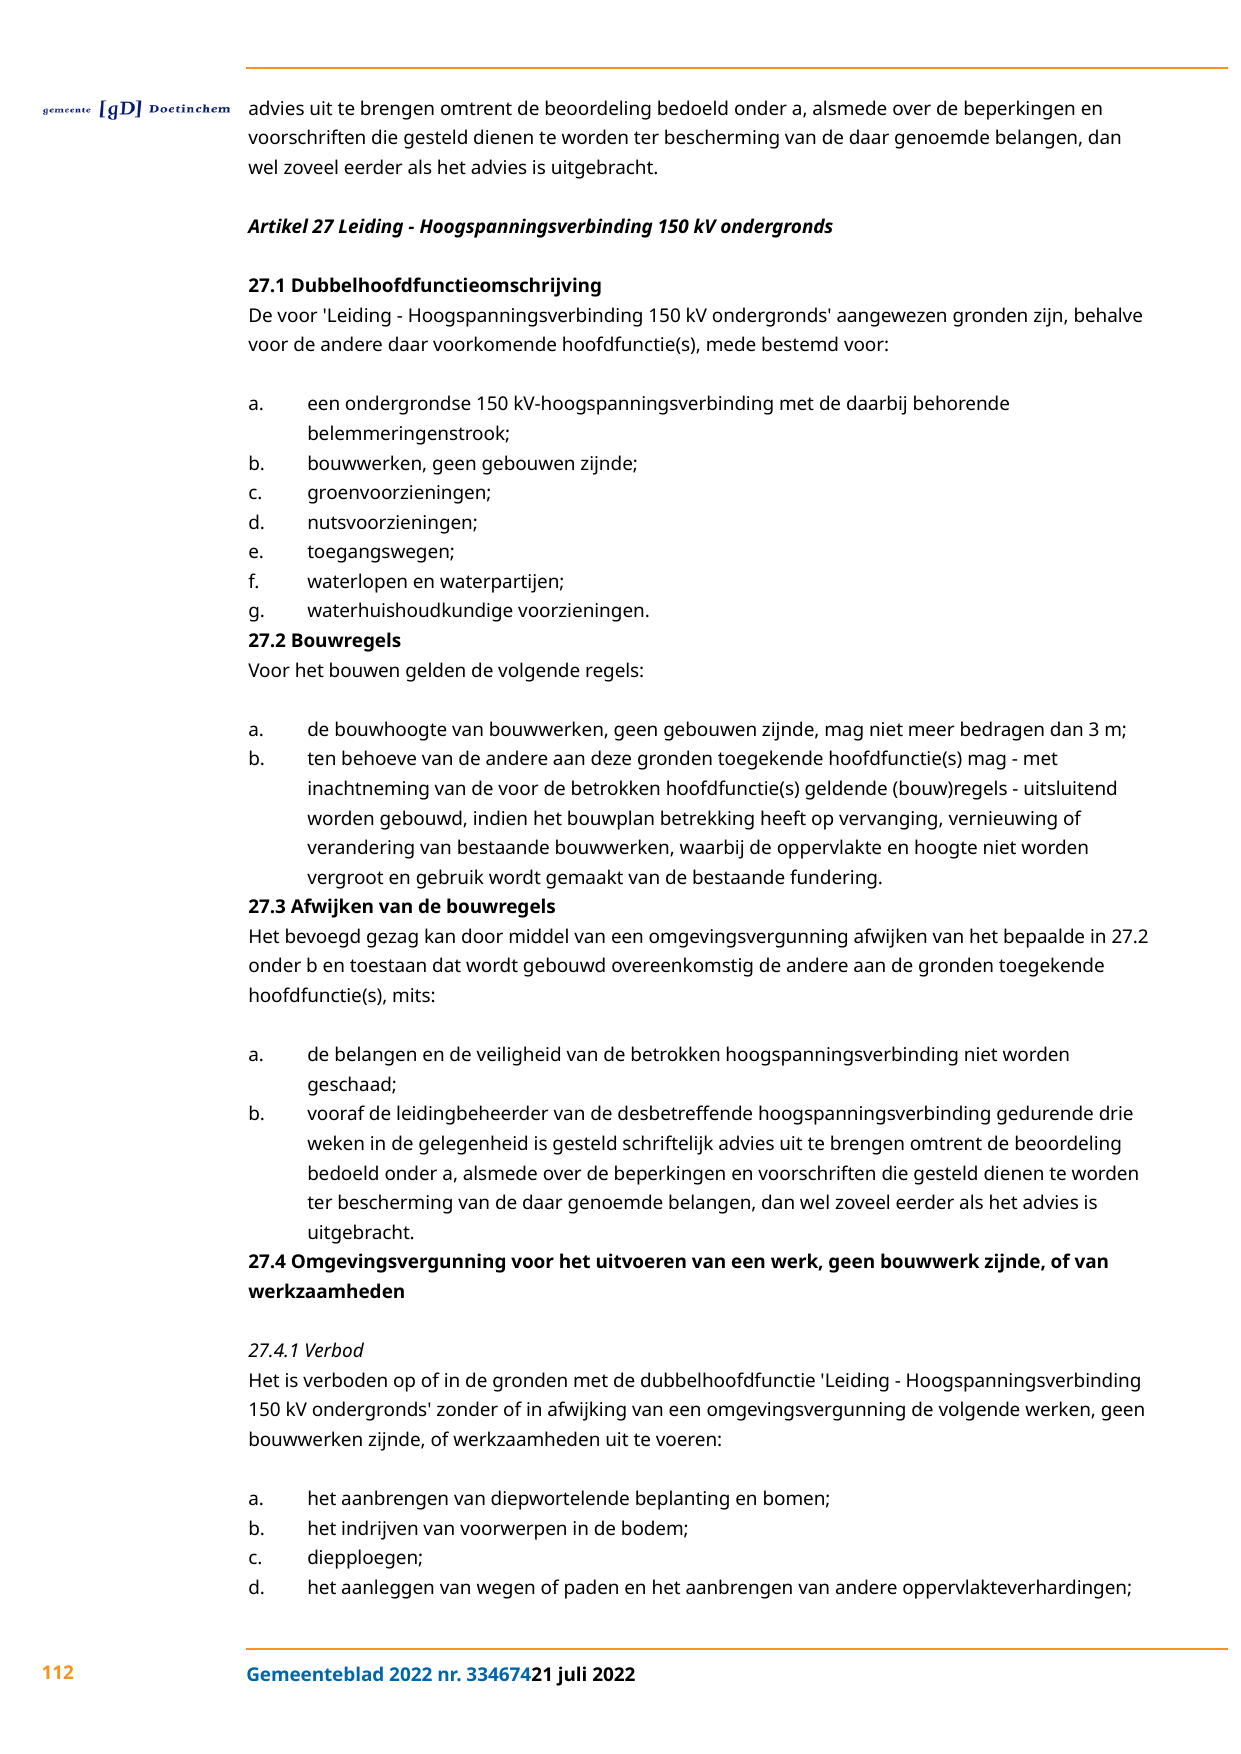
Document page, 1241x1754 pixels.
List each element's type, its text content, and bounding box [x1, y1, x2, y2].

list een ondergrondse 150 kV-hoogspanningsverbinding met de daarbij behorende belemmeringenstrook; [248, 391, 1152, 446]
picture [41, 47, 231, 172]
text Voor het bouwen gelden de volgende regels: [248, 657, 1152, 683]
list vooraf de leidingbeheerder van de desbetreffende hoogspanningsverbinding gedurende drie weken in de gelegenheid is gesteld schriftelijk advies uit te brengen omtrent de beoordeling bedoeld onder a, alsmede over de beperkingen en voorschriften die gesteld dienen te worden ter bescherming van de daar genoemde belangen, dan wel zoveel eerder als het advies is uitgebracht. [248, 1101, 1152, 1245]
text advies uit te brengen omtrent de beoordeling bedoeld onder a, alsmede over de beperkingen en voorschriften die gesteld dienen te worden ter bescherming van de daar genoemde belangen, dan wel zoveel eerder als het advies is uitgebracht. [248, 95, 1152, 180]
list toegangswegen; [248, 538, 1152, 564]
text 27.1 Dubbelhoofdfunctieomschrijving [248, 272, 1152, 298]
text Artikel 27 Leiding - Hoogspanningsverbinding 150 kV ondergronds [248, 213, 1152, 239]
text 27.3 Afwijken van de bouwregels [248, 893, 1152, 919]
list waterlopen en waterpartijen; [248, 568, 1152, 594]
text De voor 'Leiding - Hoogspanningsverbinding 150 kV ondergronds' aangewezen gronden zijn, behalve voor de andere daar voorkomende hoofdfunctie(s), mede bestemd voor: [248, 302, 1152, 357]
text 27.4.1 Verbod [248, 1337, 1152, 1363]
list het aanbrengen van diepwortelende beplanting en bomen; [248, 1485, 1152, 1511]
text Het is verboden op of in de gronden met de dubbelhoofdfunctie 'Leiding - Hoogspanningsverbinding 150 kV ondergronds' zonder of in afwijking van een omgevingsvergunning de volgende werken, geen bouwwerken zijnde, of werkzaamheden uit te voeren: [248, 1367, 1152, 1452]
list waterhuishoudkundige voorzieningen. [248, 598, 1152, 623]
list het indrijven van voorwerpen in de bodem; [248, 1515, 1152, 1541]
list diepploegen; [248, 1544, 1152, 1570]
list bouwwerken, geen gebouwen zijnde; [248, 450, 1152, 476]
list ten behoeve van de andere aan deze gronden toegekende hoofdfunctie(s) mag - met inachtneming van de voor de betrokken hoofdfunctie(s) geldende (bouw)regels - uitsluitend worden gebouwd, indien het bouwplan betrekking heeft op vervanging, vernieuwing of verandering van bestaande bouwwerken, waarbij de oppervlakte en hoogte niet worden vergroot en gebruik wordt gemaakt van de bestaande fundering. [248, 746, 1152, 890]
list de belangen en de veiligheid van de betrokken hoogspanningsverbinding niet worden geschaad; [248, 1041, 1152, 1097]
list groenvoorzieningen; [248, 479, 1152, 505]
list de bouwhoogte van bouwwerken, geen gebouwen zijnde, mag niet meer bedragen dan 3 m; [248, 716, 1152, 742]
list nutsvoorzieningen; [248, 509, 1152, 535]
text Het bevoegd gezag kan door middel van een omgevingsvergunning afwijken van het bepaalde in 27.2 onder b en toestaan dat wordt gebouwd overeenkomstig de andere aan de gronden toegekende hoofdfunctie(s), mits: [248, 923, 1152, 1008]
text 27.4 Omgevingsvergunning voor het uitvoeren van een werk, geen bouwwerk zijnde, of van werkzaamheden [248, 1248, 1152, 1304]
text 27.2 Bouwregels [248, 627, 1152, 653]
list het aanleggen van wegen of paden en het aanbrengen van andere oppervlakteverhardingen; [248, 1574, 1152, 1600]
